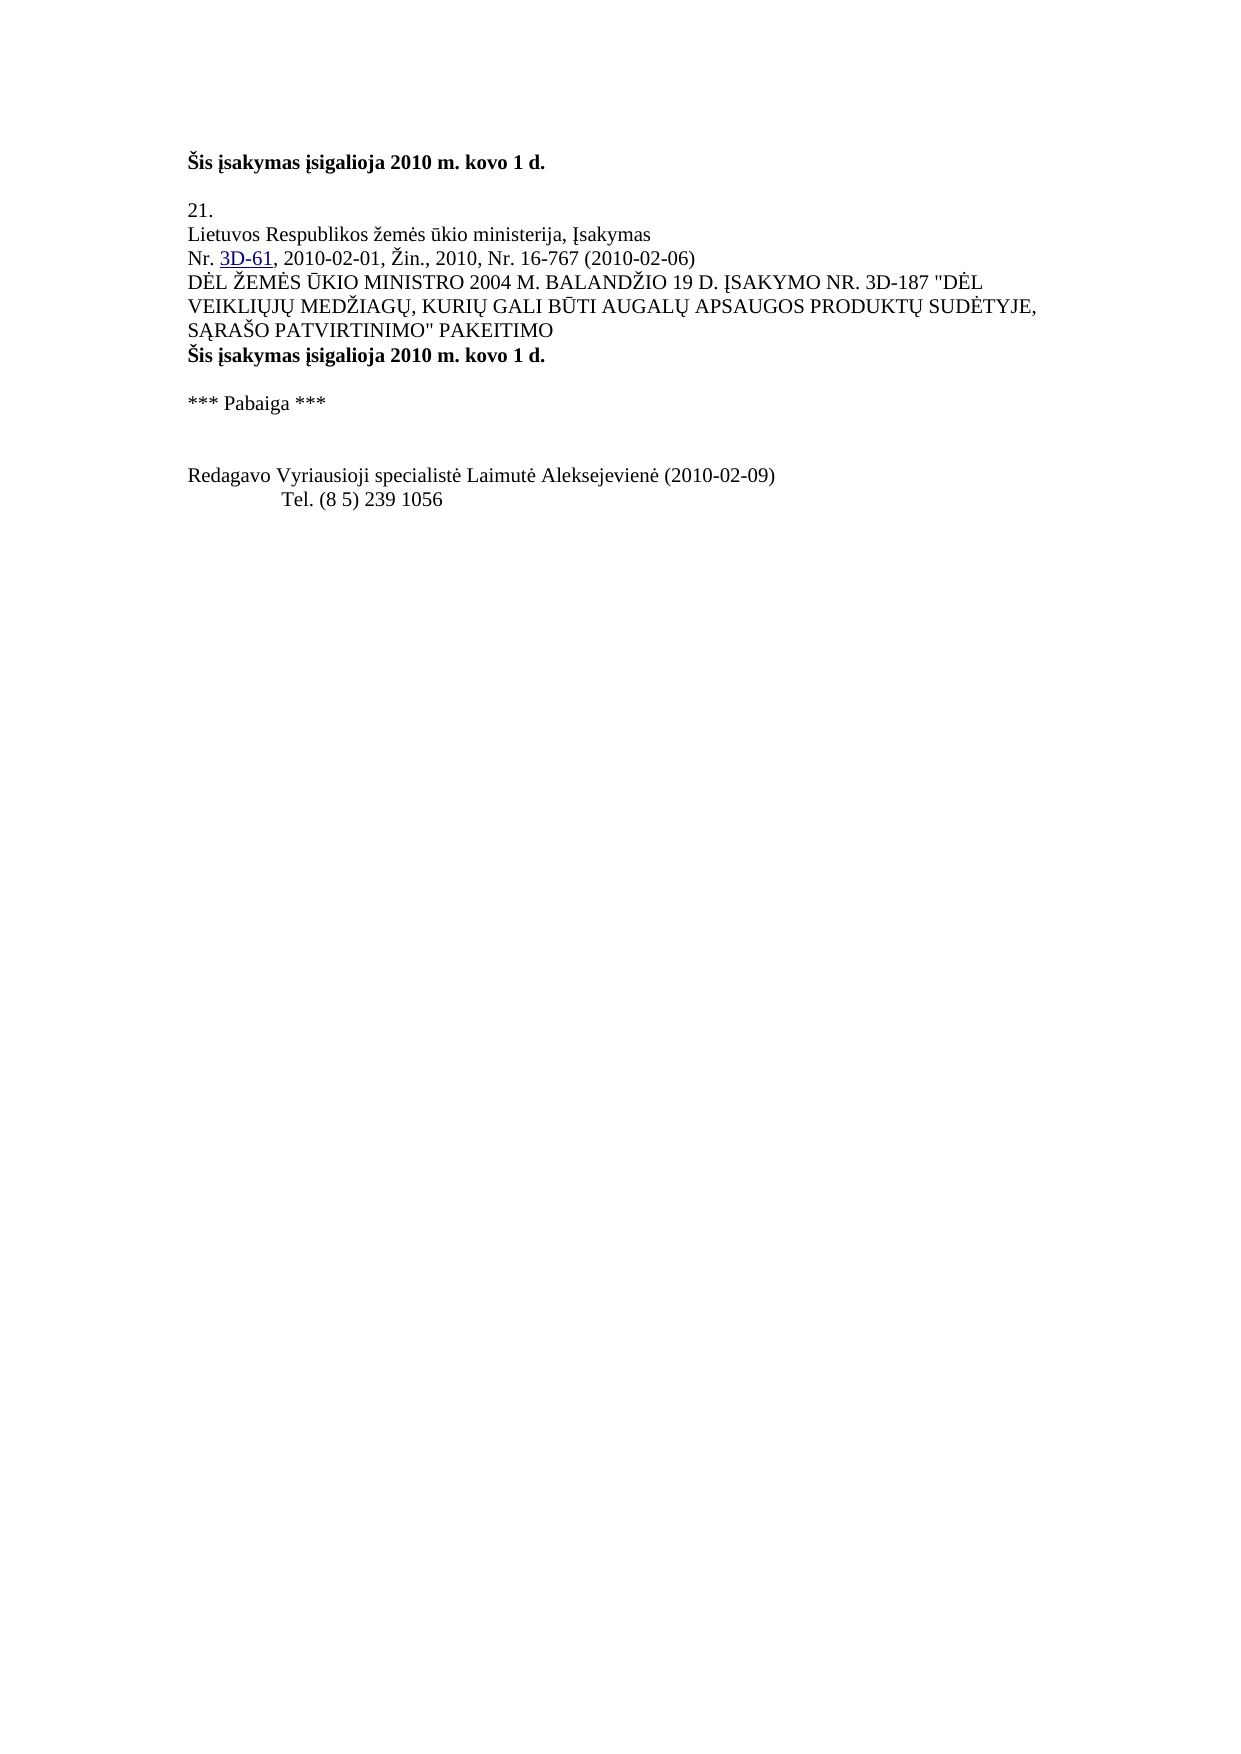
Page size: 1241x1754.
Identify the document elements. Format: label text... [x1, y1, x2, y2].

text Šis įsakymas įsigalioja 2010 m. kovo 1 d. [187, 150, 1053, 174]
text Nr. 3D-61, 2010-02-01, Žin., 2010, Nr. 16-767 (2010-02-06) [187, 246, 1053, 270]
text 21. [187, 198, 1053, 222]
text Tel. (8 5) 239 1056 [187, 487, 1053, 511]
text Lietuvos Respublikos žemės ūkio ministerija, Įsakymas [187, 222, 1053, 246]
text DĖL ŽEMĖS ŪKIO MINISTRO 2004 M. BALANDŽIO 19 D. ĮSAKYMO NR. 3D-187 "DĖL VEIKLIŲJŲ MEDŽIAGŲ, KURIŲ GALI BŪTI AUGALŲ APSAUGOS PRODUKTŲ SUDĖTYJE, SĄRAŠO PATVIRTINIMO" PAKEITIMO [187, 270, 1053, 342]
text Šis įsakymas įsigalioja 2010 m. kovo 1 d. [187, 342, 1053, 367]
text *** Pabaiga *** [187, 391, 1053, 415]
text Redagavo Vyriausioji specialistė Laimutė Aleksejevienė (2010-02-09) [187, 463, 1053, 487]
